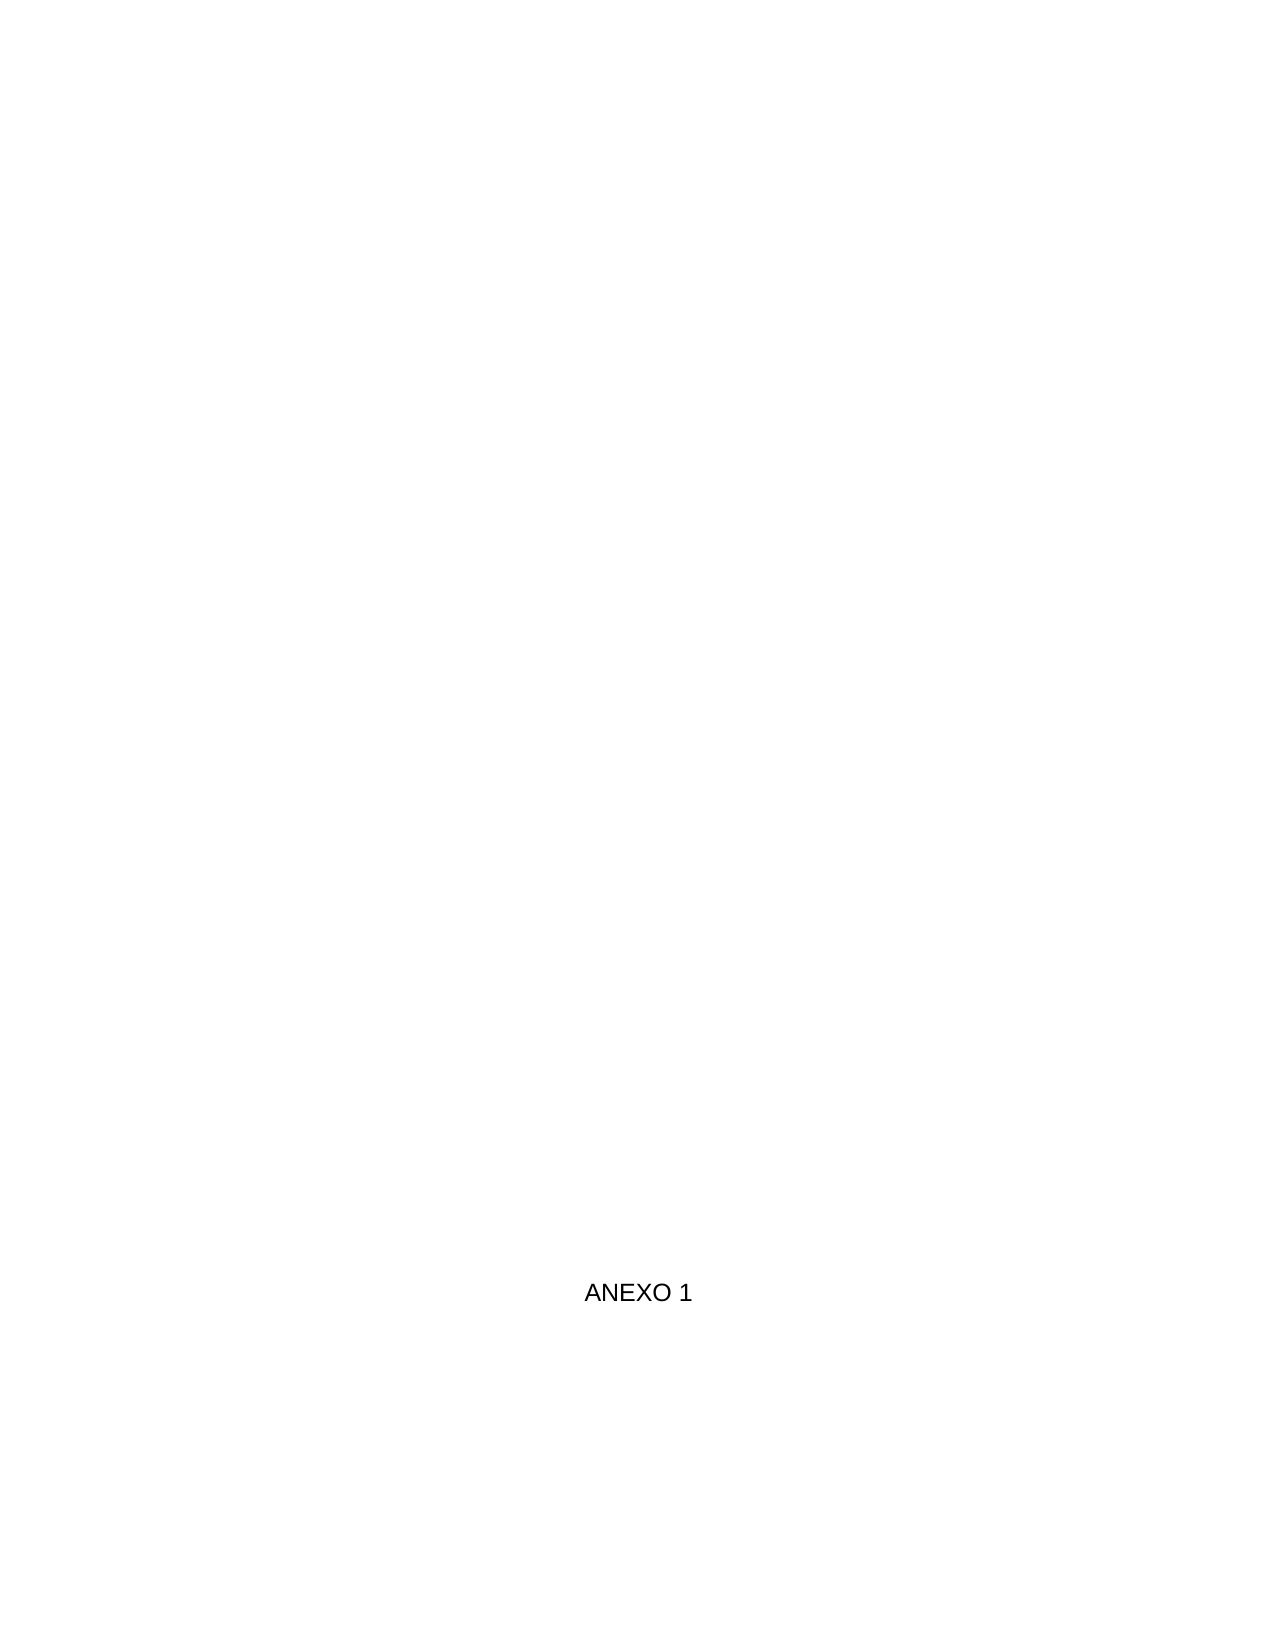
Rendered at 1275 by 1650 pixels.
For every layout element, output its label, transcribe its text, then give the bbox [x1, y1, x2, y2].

text ANEXO 1 [77, 1284, 1200, 1305]
